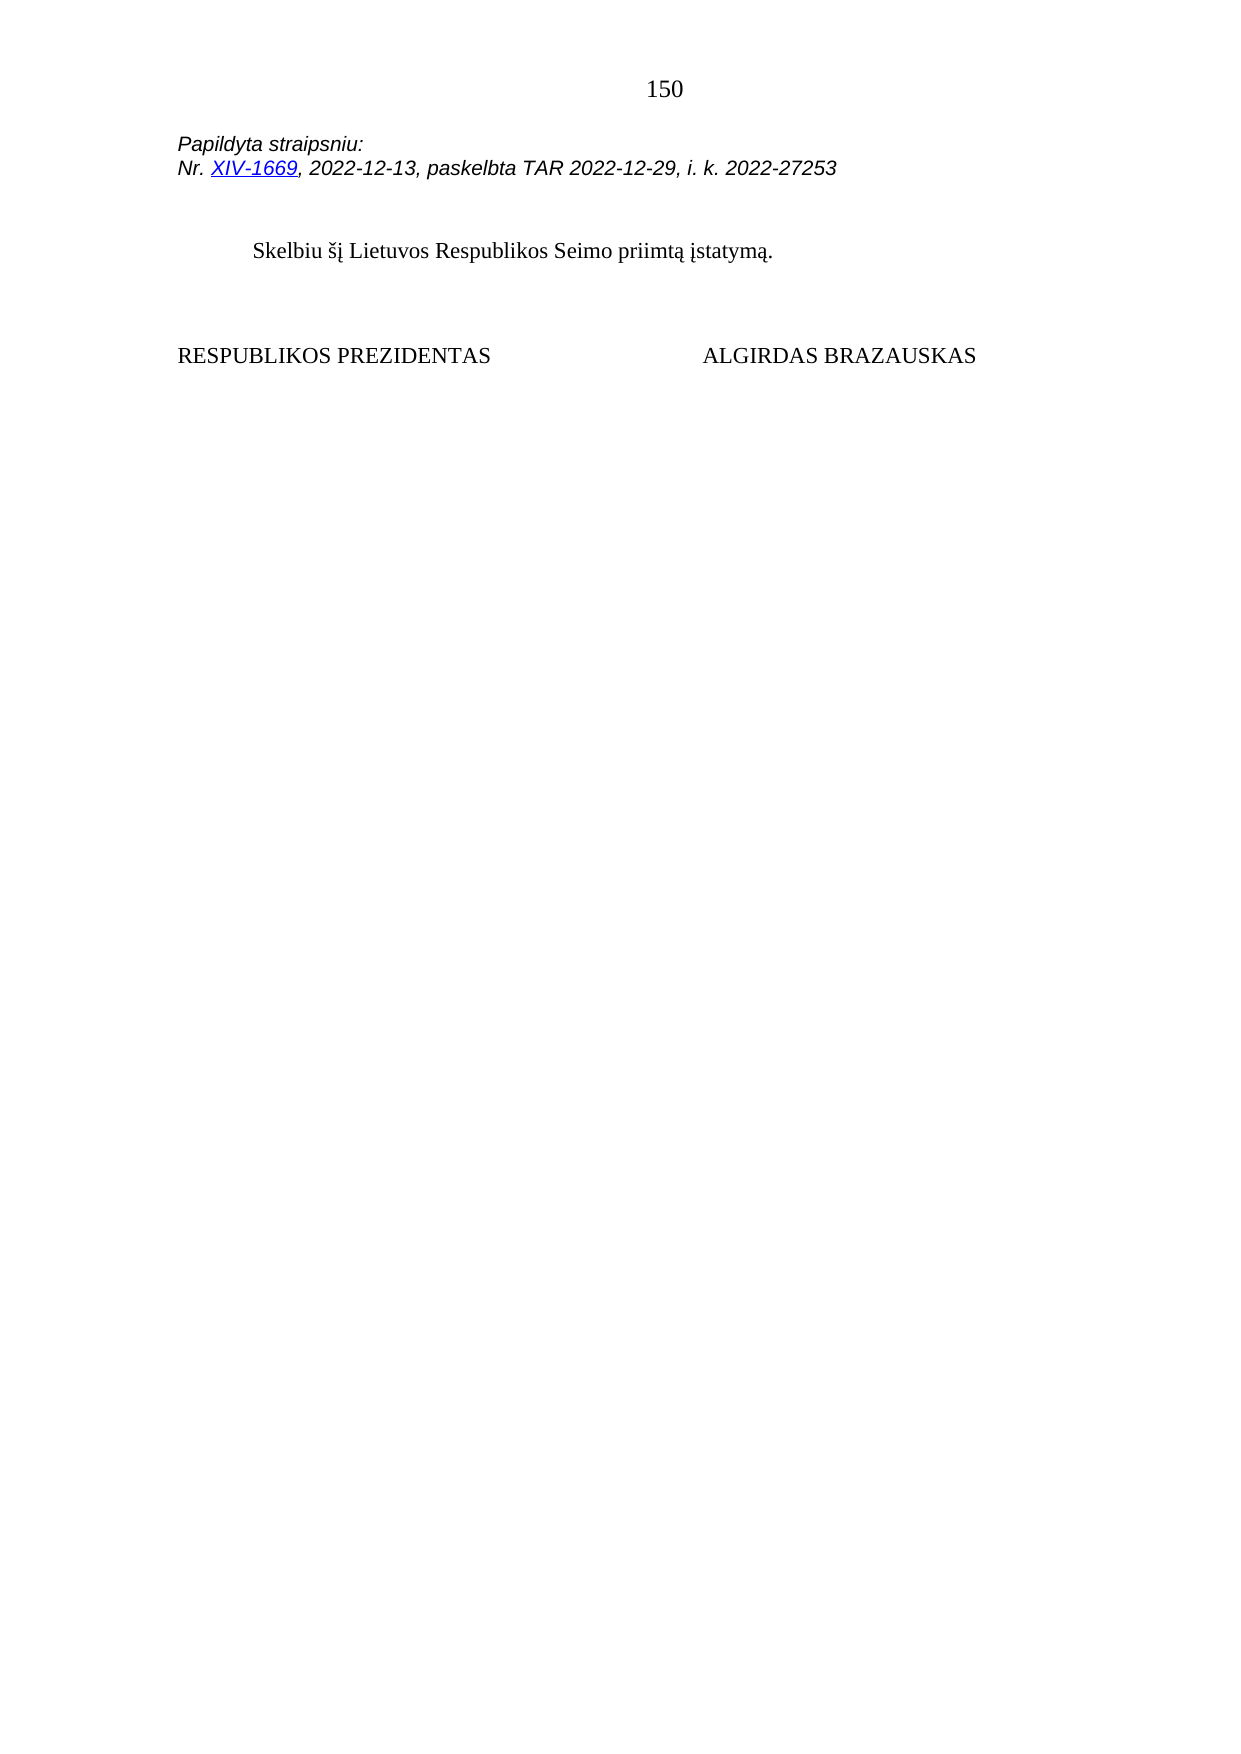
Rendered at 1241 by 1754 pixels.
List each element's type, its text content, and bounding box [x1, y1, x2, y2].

text RESPUBLIKOS PREZIDENTAS ALGIRDAS BRAZAUSKAS [177, 342, 1152, 395]
text Papildyta straipsniu: [177, 131, 1152, 155]
text Nr. XIV-1669, 2022-12-13, paskelbta TAR 2022-12-29, i. k. 2022-27253 [177, 155, 1152, 179]
text Skelbiu šį Lietuvos Respublikos Seimo priimtą įstatymą. [177, 237, 1152, 263]
